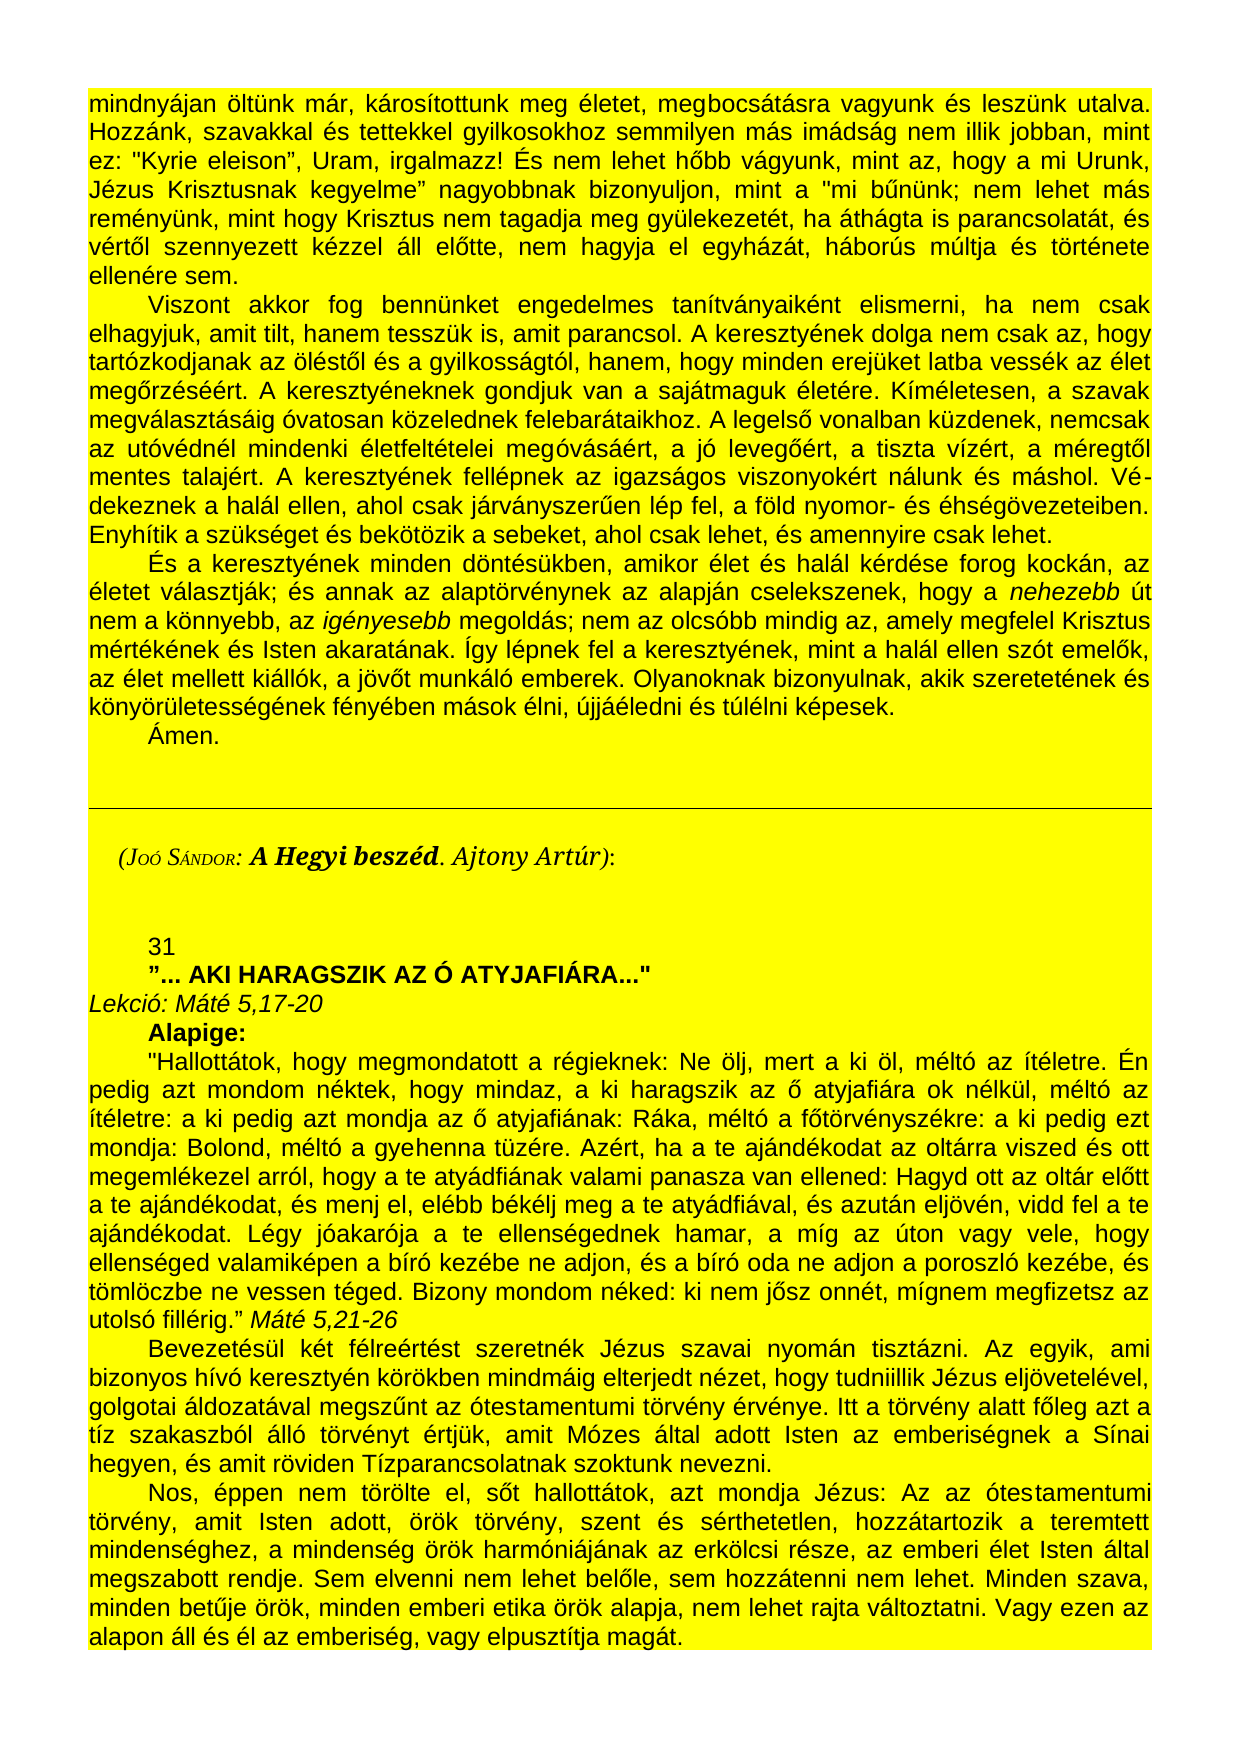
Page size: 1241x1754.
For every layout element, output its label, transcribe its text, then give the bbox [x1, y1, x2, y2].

text (Joó Sándor: A Hegyi beszéd. Ajtony Artúr): [88, 809, 1152, 902]
text 31 [88, 931, 1152, 960]
text Nos, éppen nem törölte el, sőt hallottátok, azt mondja Jézus: Az az ótes­tamentumi törvény, amit Isten adott, örök törvény, szent és sérthetetlen, hozzátartozik a teremtett mindenséghez, a mindenség örök harmóniájának az erkölcsi része, az emberi élet Isten által megszabott rendje. Sem elvenni nem lehet belőle, sem hozzátenni nem lehet. Minden szava, minden betűje örök, minden emberi etika örök alapja, nem lehet rajta változtatni. Vagy ezen az alapon áll és él az emberiség, vagy elpusztítja magát. [88, 1478, 1152, 1650]
text Viszont akkor fog bennünket engedelmes tanítványaiként elismerni, ha nem csak elhagyjuk, amit tilt, hanem tesszük is, amit parancsol. A ke­resztyének dolga nem csak az, hogy tartózkodjanak az öléstől és a gyil­kosságtól, hanem, hogy minden erejüket latba vessék az élet megőrzéséért. A keresztyéneknek gondjuk van a sajátmaguk életére. Kíméletesen, a szavak megválasztásáig óvatosan közelednek felebarátaikhoz. A legelső vonalban küzdenek, nemcsak az utóvédnél mindenki életfeltételei meg­óvásáért, a jó levegőért, a tiszta vízért, a méregtől mentes talajért. A keresztyének fellépnek az igazságos viszonyokért nálunk és máshol. Vé­dekeznek a halál ellen, ahol csak járványszerűen lép fel, a föld nyomor- és éhségövezeteiben. Enyhítik a szükséget és bekötözik a sebeket, ahol csak lehet, és amennyire csak lehet. [88, 290, 1152, 548]
text ”... AKI HARAGSZIK AZ Ó ATYJAFIÁRA..." Lekció: Máté 5,17-20 [88, 960, 1152, 1018]
text Ámen. [88, 721, 1152, 750]
text Bevezetésül két félreértést szeretnék Jézus szavai nyomán tisztázni. Az egyik, ami bizonyos hívó keresztyén körökben mindmáig elterjedt nézet, hogy tudniillik Jézus eljövetelével, golgotai áldozatával megszűnt az ótes­tamentumi törvény érvénye. Itt a törvény alatt főleg azt a tíz szakaszból álló törvényt értjük, amit Mózes által adott Isten az emberiségnek a Sínai hegyen, és amit röviden Tízparancsolatnak szoktunk nevezni. [88, 1334, 1152, 1478]
text "Hallottátok, hogy megmondatott a régieknek: Ne ölj, mert a ki öl, méltó az ítéletre. Én pedig azt mondom néktek, hogy mindaz, a ki haragszik az ő atyjafiára ok nélkül, méltó az ítéletre: a ki pedig azt mondja az ő atyjafiának: Ráka, méltó a főtörvényszékre: a ki pedig ezt mondja: Bolond, méltó a gye­henna tüzére. Azért, ha a te ajándékodat az oltárra viszed és ott megemlékezel arról, hogy a te atyádfiának valami panasza van ellened: Hagyd ott az oltár előtt a te ajándékodat, és menj el, elébb békélj meg a te atyádfiával, és azután eljövén, vidd fel a te ajándékodat. Légy jóakarója a te ellenségednek hamar, a míg az úton vagy vele, hogy ellenséged valamiképen a bíró kezébe ne adjon, és a bíró oda ne adjon a poroszló kezébe, és tömlöczbe ne vessen téged. Bizony mondom néked: ki nem jősz onnét, mígnem megfizetsz az utolsó fillérig.” Máté 5,21-26 [88, 1046, 1152, 1334]
text És a keresztyének minden döntésükben, amikor élet és halál kérdése forog kockán, az életet választják; és annak az alaptörvénynek az alapján cselekszenek, hogy a nehezebb út nem a könnyebb, az igényesebb megoldás; nem az olcsóbb mindig az, amely megfelel Krisztus mértékének és Isten akaratának. Így lépnek fel a keresztyének, mint a halál ellen szót emelők, az élet mellett kiállók, a jövőt munkáló emberek. Olyanoknak bizonyulnak, akik szeretetének és könyörületességének fényében mások élni, újjáéledni és túlélni képesek. [88, 548, 1152, 721]
text mindnyájan öltünk már, károsítottunk meg életet, meg­bocsátásra vagyunk és leszünk utalva. Hozzánk, szavakkal és tettekkel gyilkosokhoz semmilyen más imádság nem illik jobban, mint ez: "Kyrie eleison”, Uram, irgalmazz! És nem lehet hőbb vágyunk, mint az, hogy a mi Urunk, Jézus Krisztusnak kegyelme” nagyobbnak bizonyuljon, mint a "mi bűnünk; nem lehet más reményünk, mint hogy Krisztus nem tagadja meg gyülekezetét, ha áthágta is parancsolatát, és vértől szennyezett kézzel áll előtte, nem hagyja el egyházát, háborús múltja és története ellenére sem. [88, 88, 1152, 290]
text Alapige: [88, 1018, 1152, 1046]
